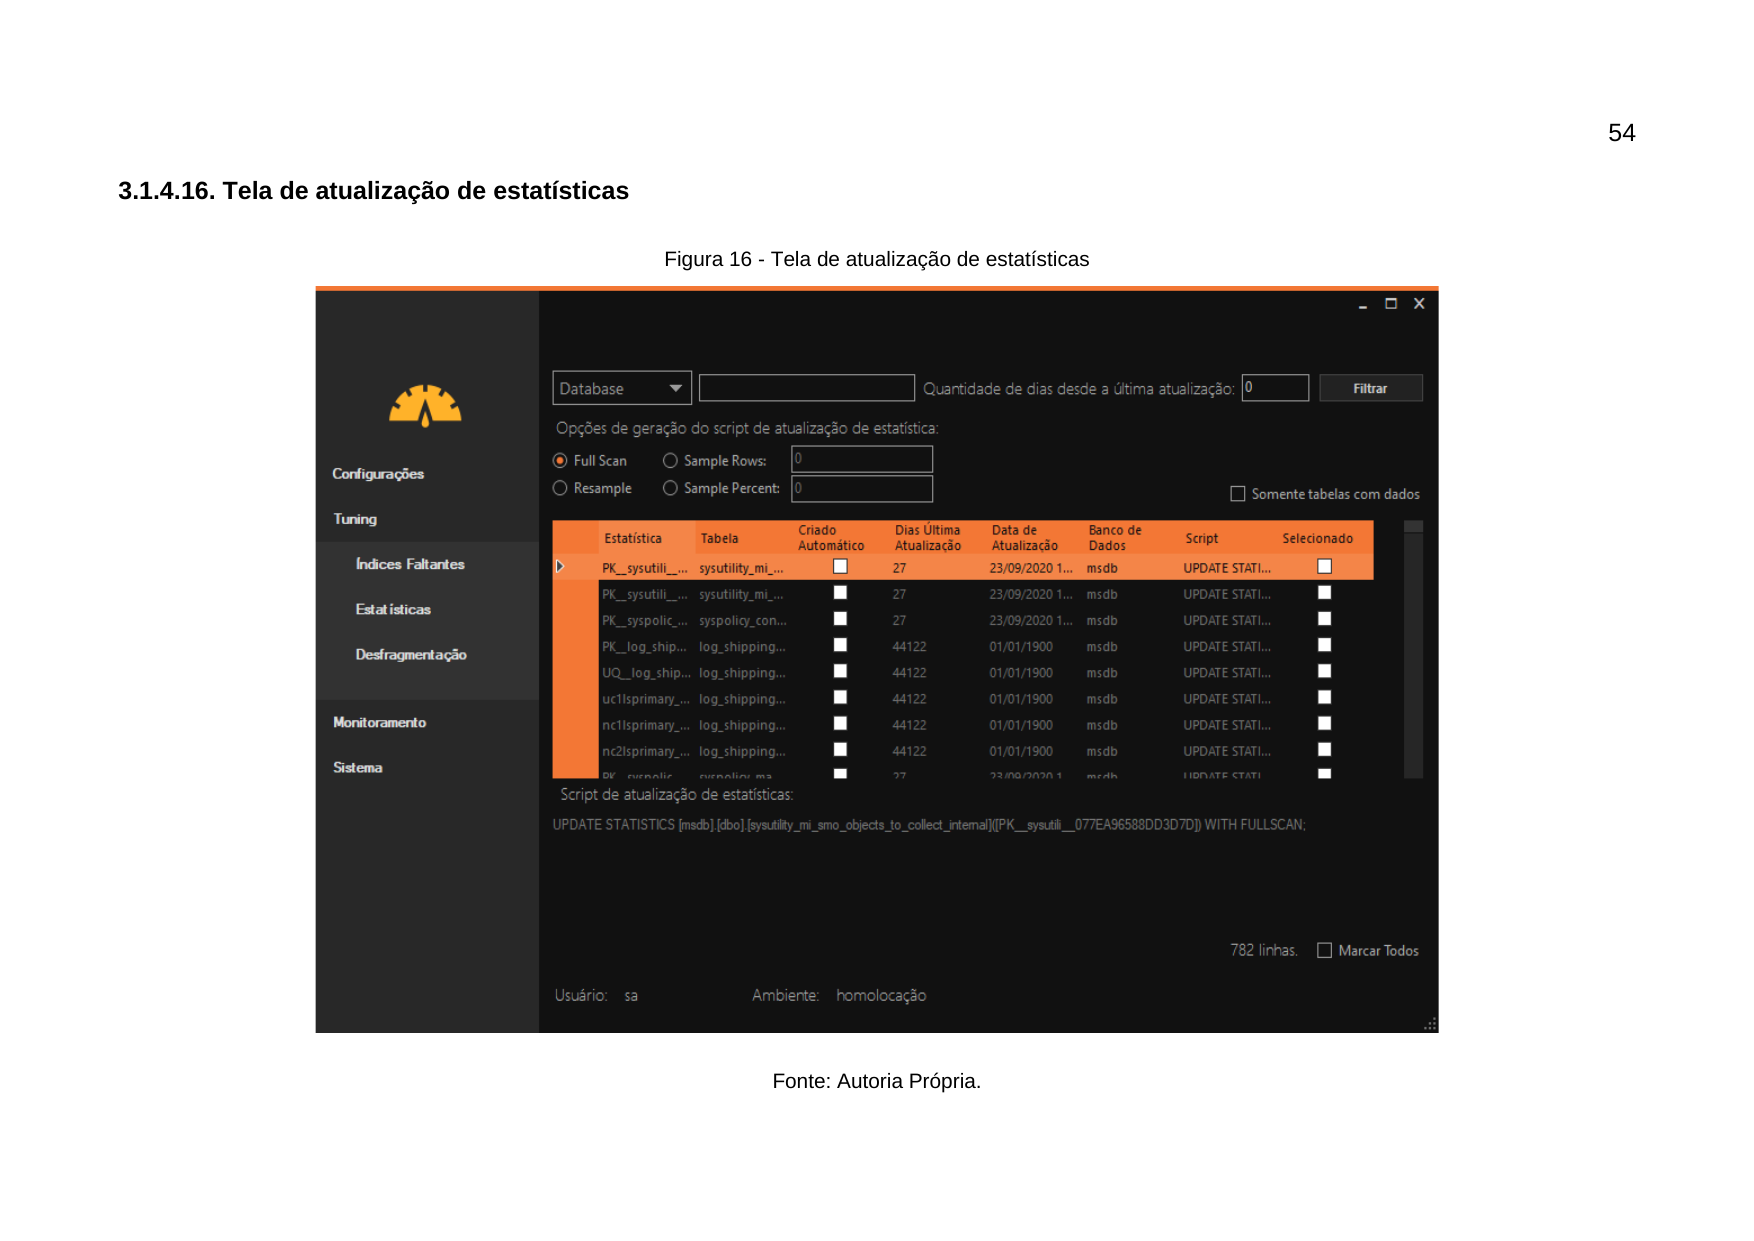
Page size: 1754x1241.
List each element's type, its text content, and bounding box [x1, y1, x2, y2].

text Figura 16 - Tela de atualização de estatísticas [118, 246, 1636, 270]
text Fonte: Autoria Própria. [118, 1033, 1636, 1093]
picture [315, 286, 1439, 1033]
subtitle 3.1.4.16. Tela de atualização de estatísticas [118, 176, 1636, 205]
